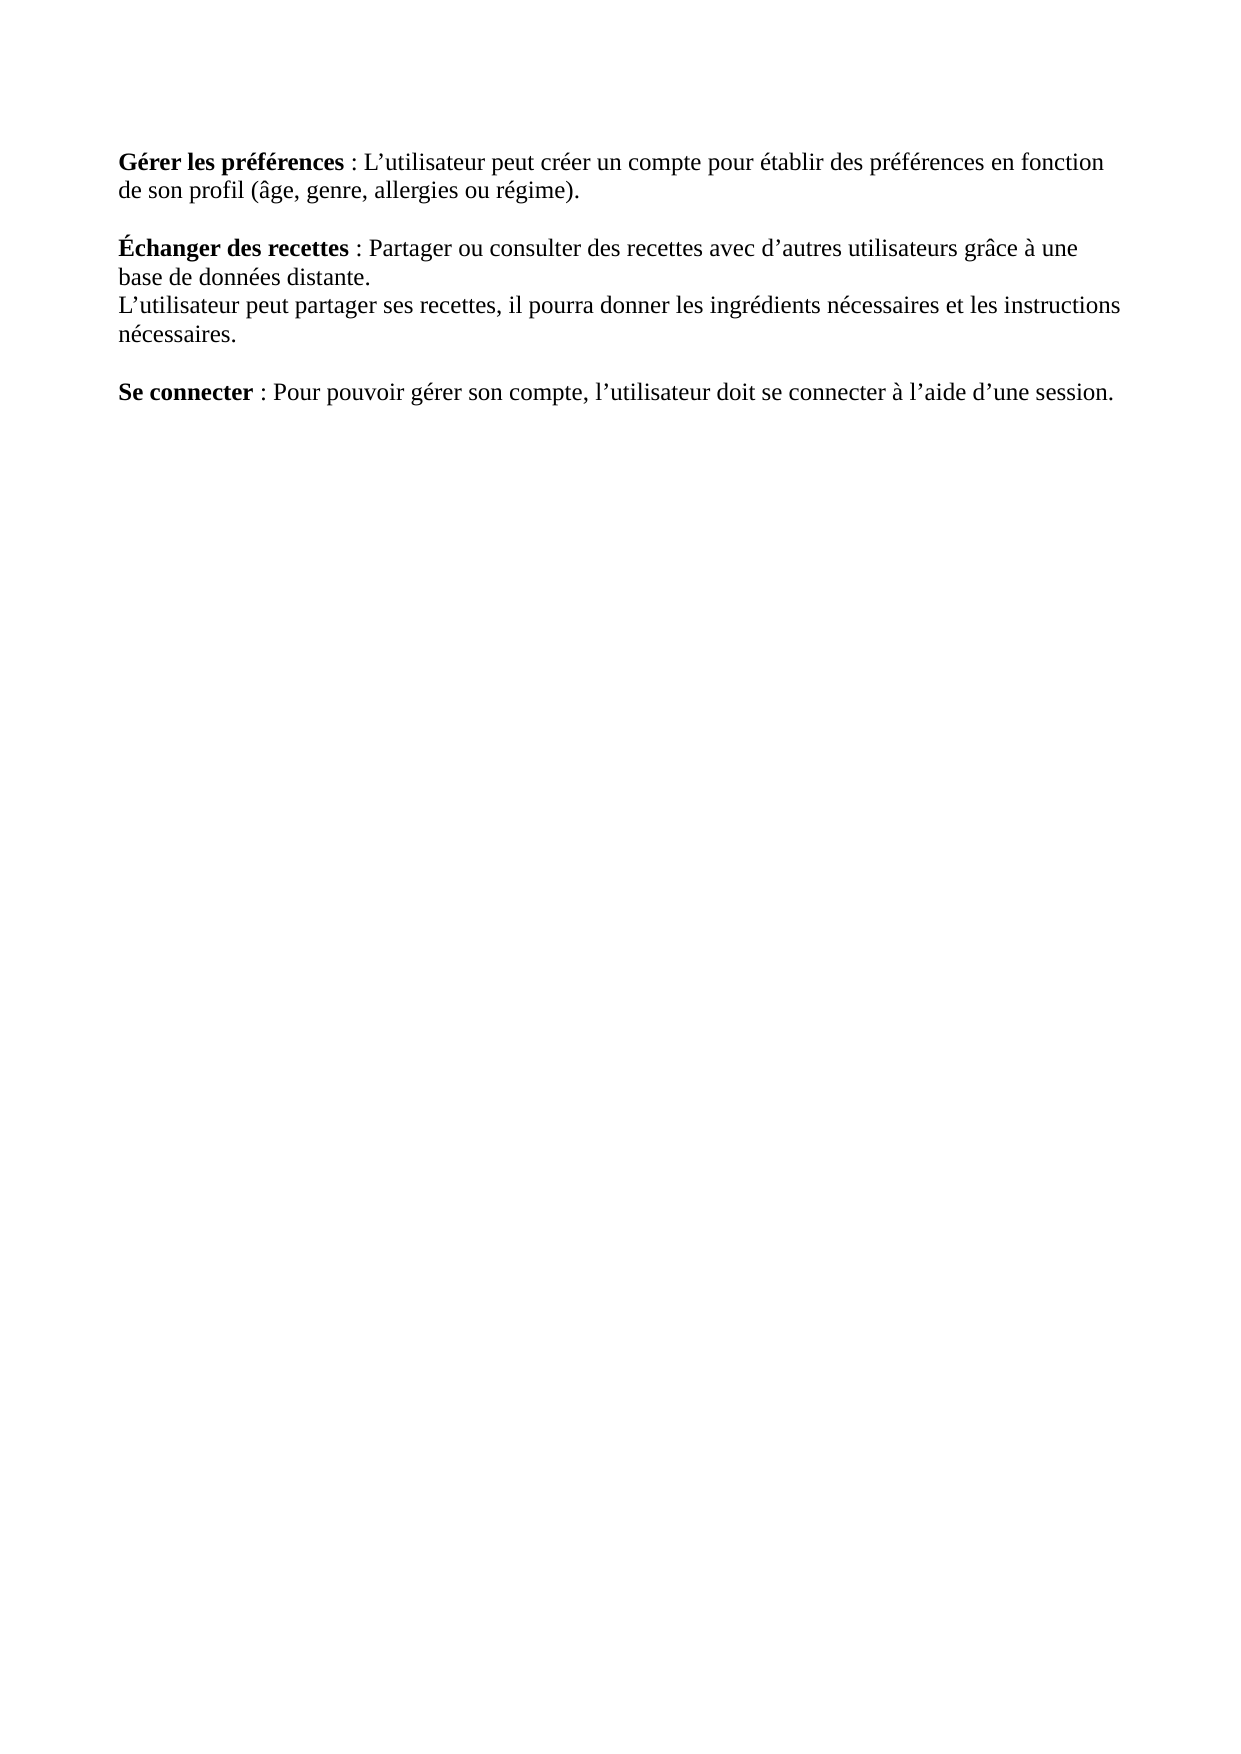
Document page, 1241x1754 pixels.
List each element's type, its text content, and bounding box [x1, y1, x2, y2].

text Échanger des recettes : Partager ou consulter des recettes avec d’autres utilisateurs grâce à une base de données distante. [118, 233, 1122, 291]
text Gérer les préférences : L’utilisateur peut créer un compte pour établir des préférences en fonction de son profil (âge, genre, allergies ou régime). [118, 147, 1122, 204]
text L’utilisateur peut partager ses recettes, il pourra donner les ingrédients nécessaires et les instructions nécessaires. [118, 291, 1122, 348]
text Se connecter : Pour pouvoir gérer son compte, l’utilisateur doit se connecter à l’aide d’une session. [118, 377, 1122, 406]
